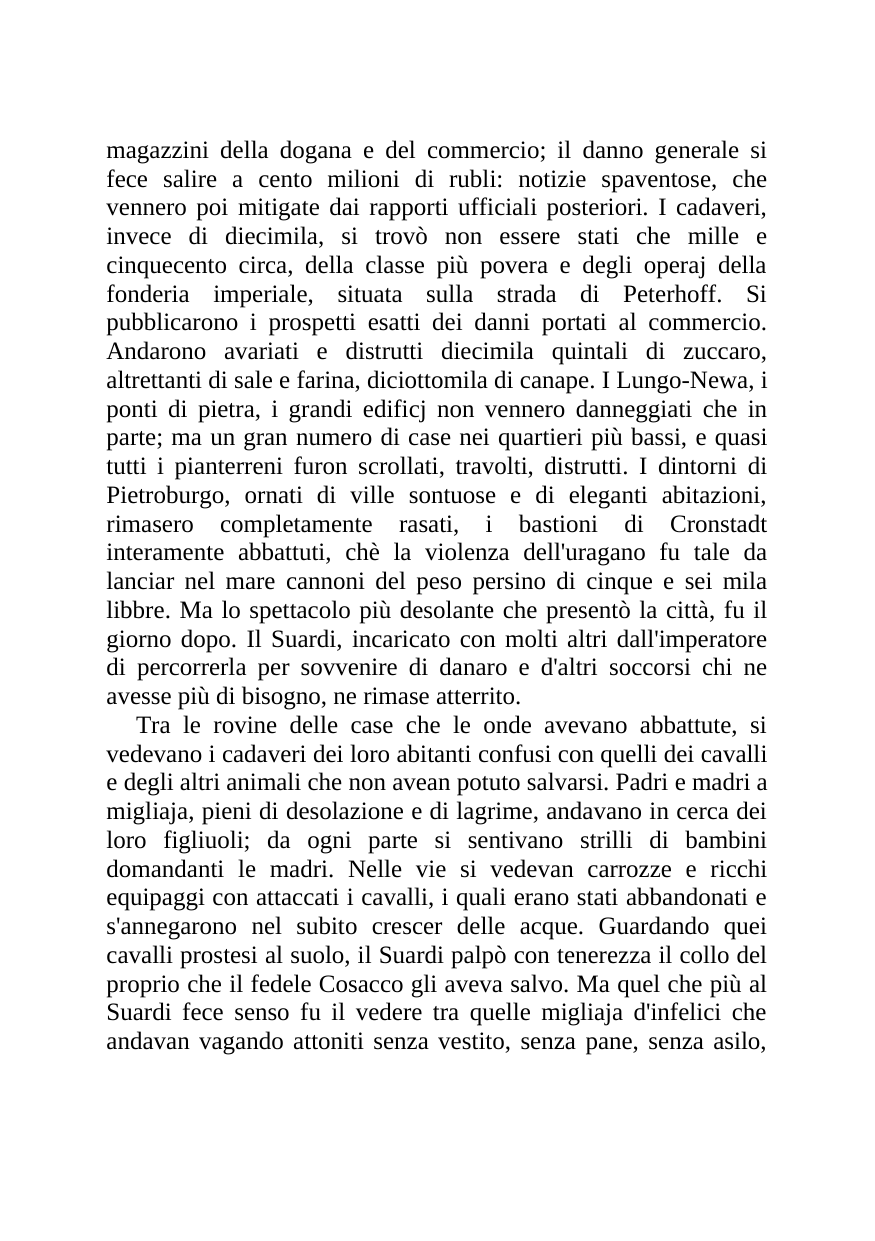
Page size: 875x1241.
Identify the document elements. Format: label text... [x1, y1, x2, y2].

text Tra le rovine delle case che le onde avevano abbattute, si vedevano i cadaveri dei loro abitanti confusi con quelli dei cavalli e degli altri animali che non avean potuto salvarsi. Padri e madri a migliaja, pieni di desolazione e di lagrime, andavano in cerca dei loro figliuoli; da ogni parte si sentivano strilli di bambini domandanti le madri. Nelle vie si vedevan carrozze e ricchi equipaggi con attaccati i cavalli, i quali erano stati abbandonati e s'annegarono nel subito crescer delle acque. Guardando quei cavalli prostesi al suolo, il Suardi palpò con tenerezza il collo del proprio che il fedele Cosacco gli aveva salvo. Ma quel che più al Suardi fece senso fu il vedere tra quelle migliaja d'infelici che andavan vagando attoniti senza vestito, senza pane, senza asilo, [106, 710, 768, 1055]
text magazzini della dogana e del commercio; il danno generale si fece salire a cento milioni di rubli: notizie spaventose, che vennero poi mitigate dai rapporti ufficiali posteriori. I cadaveri, invece di diecimila, si trovò non essere stati che mille e cinquecento circa, della classe più povera e degli operaj della fonderia imperiale, situata sulla strada di Peterhoff. Si pubblicarono i prospetti esatti dei danni portati al commercio. Andarono avariati e distrutti diecimila quintali di zuccaro, altrettanti di sale e farina, diciottomila di canape. I Lungo-Newa, i ponti di pietra, i grandi edificj non vennero danneggiati che in parte; ma un gran numero di case nei quartieri più bassi, e quasi tutti i pianterreni furon scrollati, travolti, distrutti. I dintorni di Pietroburgo, ornati di ville sontuose e di eleganti abitazioni, rimasero completamente rasati, i bastioni di Cronstadt interamente abbattuti, chè la violenza dell'uragano fu tale da lanciar nel mare cannoni del peso persino di cinque e sei mila libbre. Ma lo spettacolo più desolante che presentò la città, fu il giorno dopo. Il Suardi, incaricato con molti altri dall'imperatore di percorrerla per sovvenire di danaro e d'altri soccorsi chi ne avesse più di bisogno, ne rimase atterrito. [106, 135, 768, 710]
